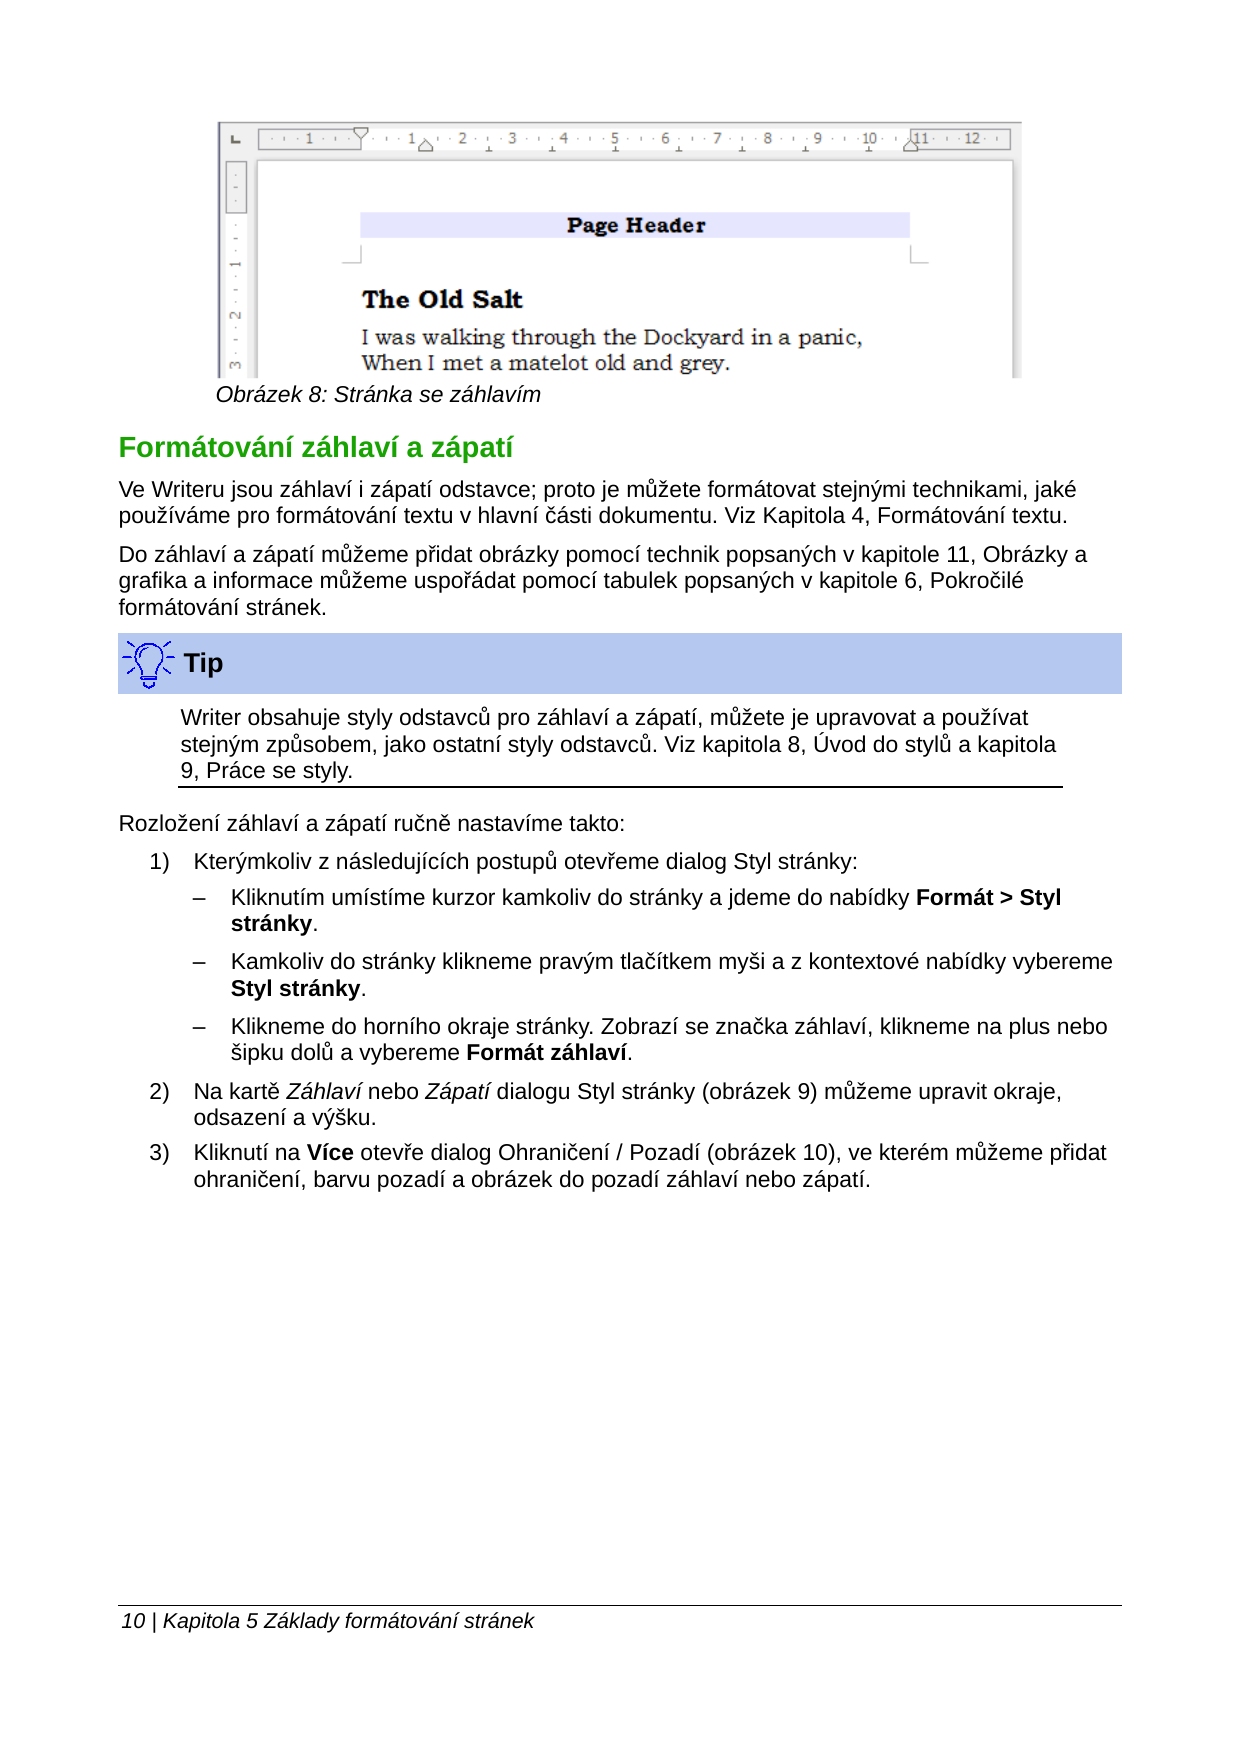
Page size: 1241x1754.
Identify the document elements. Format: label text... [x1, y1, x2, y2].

text Obrázek 8: Stránka se záhlavím [215, 381, 1025, 407]
list Kliknutí na Více otevře dialog Ohraničení / Pozadí (obrázek 10), ve kterém můžeme přidat ohraničení, barvu pozadí a obrázek do pozadí záhlaví nebo zápatí. [170, 1139, 1122, 1192]
subtitle Tip [118, 633, 1122, 694]
list Klikneme do horního okraje stránky. Zobrazí se značka záhlaví, klikneme na plus nebo šipku dolů a vybereme Formát záhlaví. [193, 1013, 1122, 1066]
list Rozložení záhlaví a zápatí ručně nastavíme takto: [118, 809, 1122, 836]
subtitle Formátování záhlaví a zápatí [118, 431, 1122, 464]
list Kamkoliv do stránky klikneme pravým tlačítkem myši a z kontextové nabídky vybereme Styl stránky. [193, 948, 1122, 1001]
text Ve Writeru jsou záhlaví i zápatí odstavce; proto je můžete formátovat stejnými technikami, jaké používáme pro formátování textu v hlavní části dokumentu. Viz Kapitola 4, Formátování textu. [118, 476, 1122, 528]
list Kliknutím umístíme kurzor kamkoliv do stránky a jdeme do nabídky Formát > Styl stránky. [193, 883, 1122, 936]
picture [215, 118, 1025, 381]
text Do záhlaví a zápatí můžeme přidat obrázky pomocí technik popsaných v kapitole 11, Obrázky a grafika a informace můžeme uspořádat pomocí tabulek popsaných v kapitole 6, Pokročilé formátování stránek. [118, 541, 1122, 620]
picture [119, 633, 179, 693]
text Writer obsahuje styly odstavců pro záhlaví a zápatí, můžete je upravovat a používat stejným způsobem, jako ostatní styly odstavců. Viz kapitola 8, Úvod do stylů a kapitola 9, Práce se styly. [177, 701, 1063, 788]
list Na kartě Záhlaví nebo Zápatí dialogu Styl stránky (obrázek 9) můžeme upravit okraje, odsazení a výšku. [170, 1078, 1122, 1130]
list Kterýmkoliv z následujících postupů otevřeme dialog Styl stránky: [170, 848, 1122, 875]
